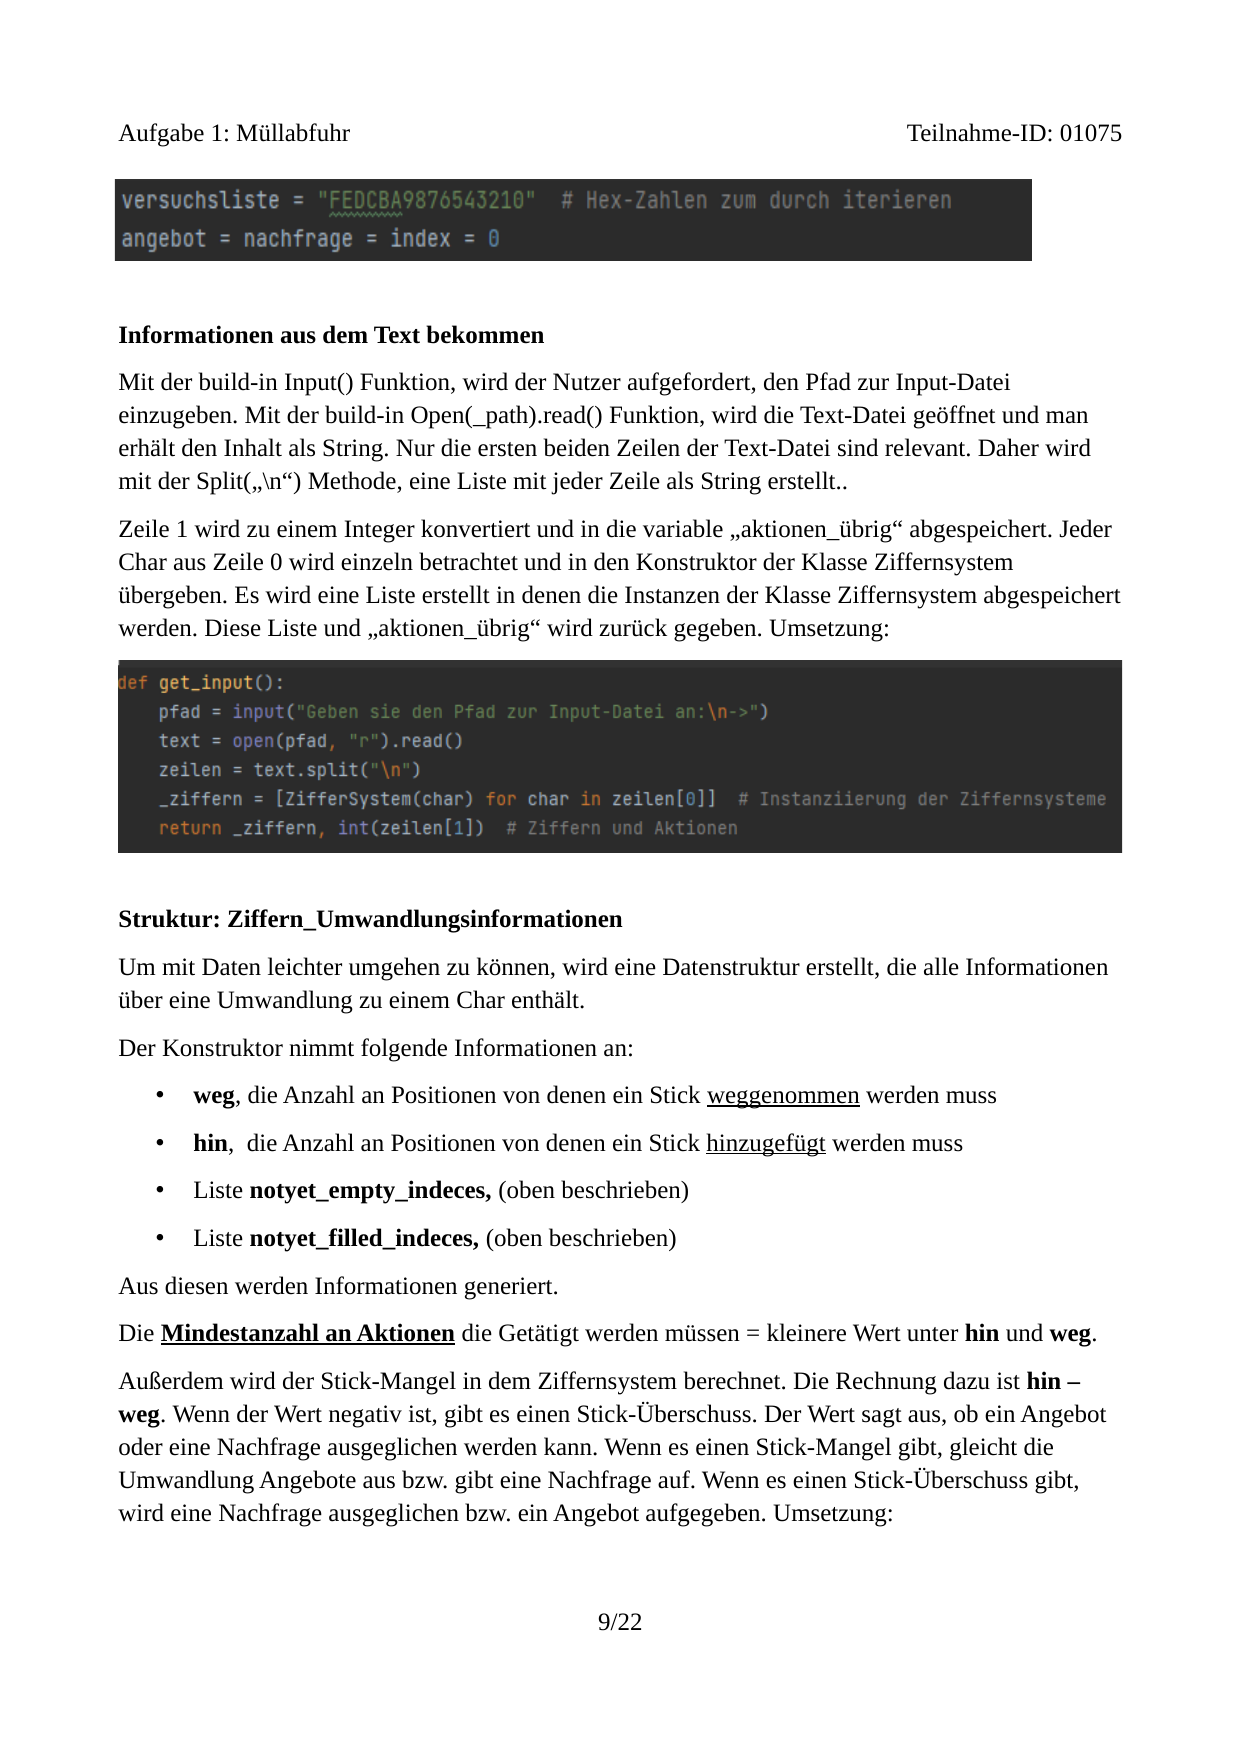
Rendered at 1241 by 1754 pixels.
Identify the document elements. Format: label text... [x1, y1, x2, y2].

text Außerdem wird der Stick-Mangel in dem Ziffernsystem berechnet. Die Rechnung dazu ist hin – weg. Wenn der Wert negativ ist, gibt es einen Stick-Überschuss. Der Wert sagt aus, ob ein Angebot oder eine Nachfrage ausgeglichen werden kann. Wenn es einen Stick-Mangel gibt, gleicht die Umwandlung Angebote aus bzw. gibt eine Nachfrage auf. Wenn es einen Stick-Überschuss gibt, wird eine Nachfrage ausgeglichen bzw. ein Angebot aufgegeben. Umsetzung: [118, 1366, 1122, 1527]
text Mit der build-in Input() Funktion, wird der Nutzer aufgefordert, den Pfad zur Input-Datei einzugeben. Mit der build-in Open(_path).read() Funktion, wird die Text-Datei geöffnet und man erhält den Inhalt als String. Nur die ersten beiden Zeilen der Text-Datei sind relevant. Daher wird mit der Split(„\n“) Methode, eine Liste mit jeder Zeile als String erstellt.. [118, 367, 1122, 495]
list hin, die Anzahl an Positionen von denen ein Stick hinzugefügt werden muss [156, 1128, 1122, 1157]
list Liste notyet_empty_indeces, (oben beschrieben) [156, 1176, 1122, 1204]
list Liste notyet_filled_indeces, (oben beschrieben) [156, 1223, 1122, 1252]
text Die Mindestanzahl an Aktionen die Getätigt werden müssen = kleinere Wert unter hin und weg. [118, 1318, 1122, 1347]
text Aus diesen werden Informationen generiert. [118, 1271, 1122, 1299]
text Struktur: Ziffern_Umwandlungsinformationen [118, 904, 1122, 933]
text Der Konstruktor nimmt folgende Informationen an: [118, 1033, 1122, 1062]
text Informationen aus dem Text bekommen [118, 320, 1122, 348]
text Um mit Daten leichter umgehen zu können, wird eine Datenstruktur erstellt, die alle Informationen über eine Umwandlung zu einem Char enthält. [118, 952, 1122, 1014]
list weg, die Anzahl an Positionen von denen ein Stick weggenommen werden muss [156, 1080, 1122, 1109]
picture [118, 660, 1123, 853]
picture [114, 179, 1032, 261]
text Zeile 1 wird zu einem Integer konvertiert und in die variable „aktionen_übrig“ abgespeichert. Jeder Char aus Zeile 0 wird einzeln betrachtet und in den Konstruktor der Klasse Ziffernsystem übergeben. Es wird eine Liste erstellt in denen die Instanzen der Klasse Ziffernsystem abgespeichert werden. Diese Liste und „aktionen_übrig“ wird zurück gegeben. Umsetzung: [118, 514, 1122, 642]
